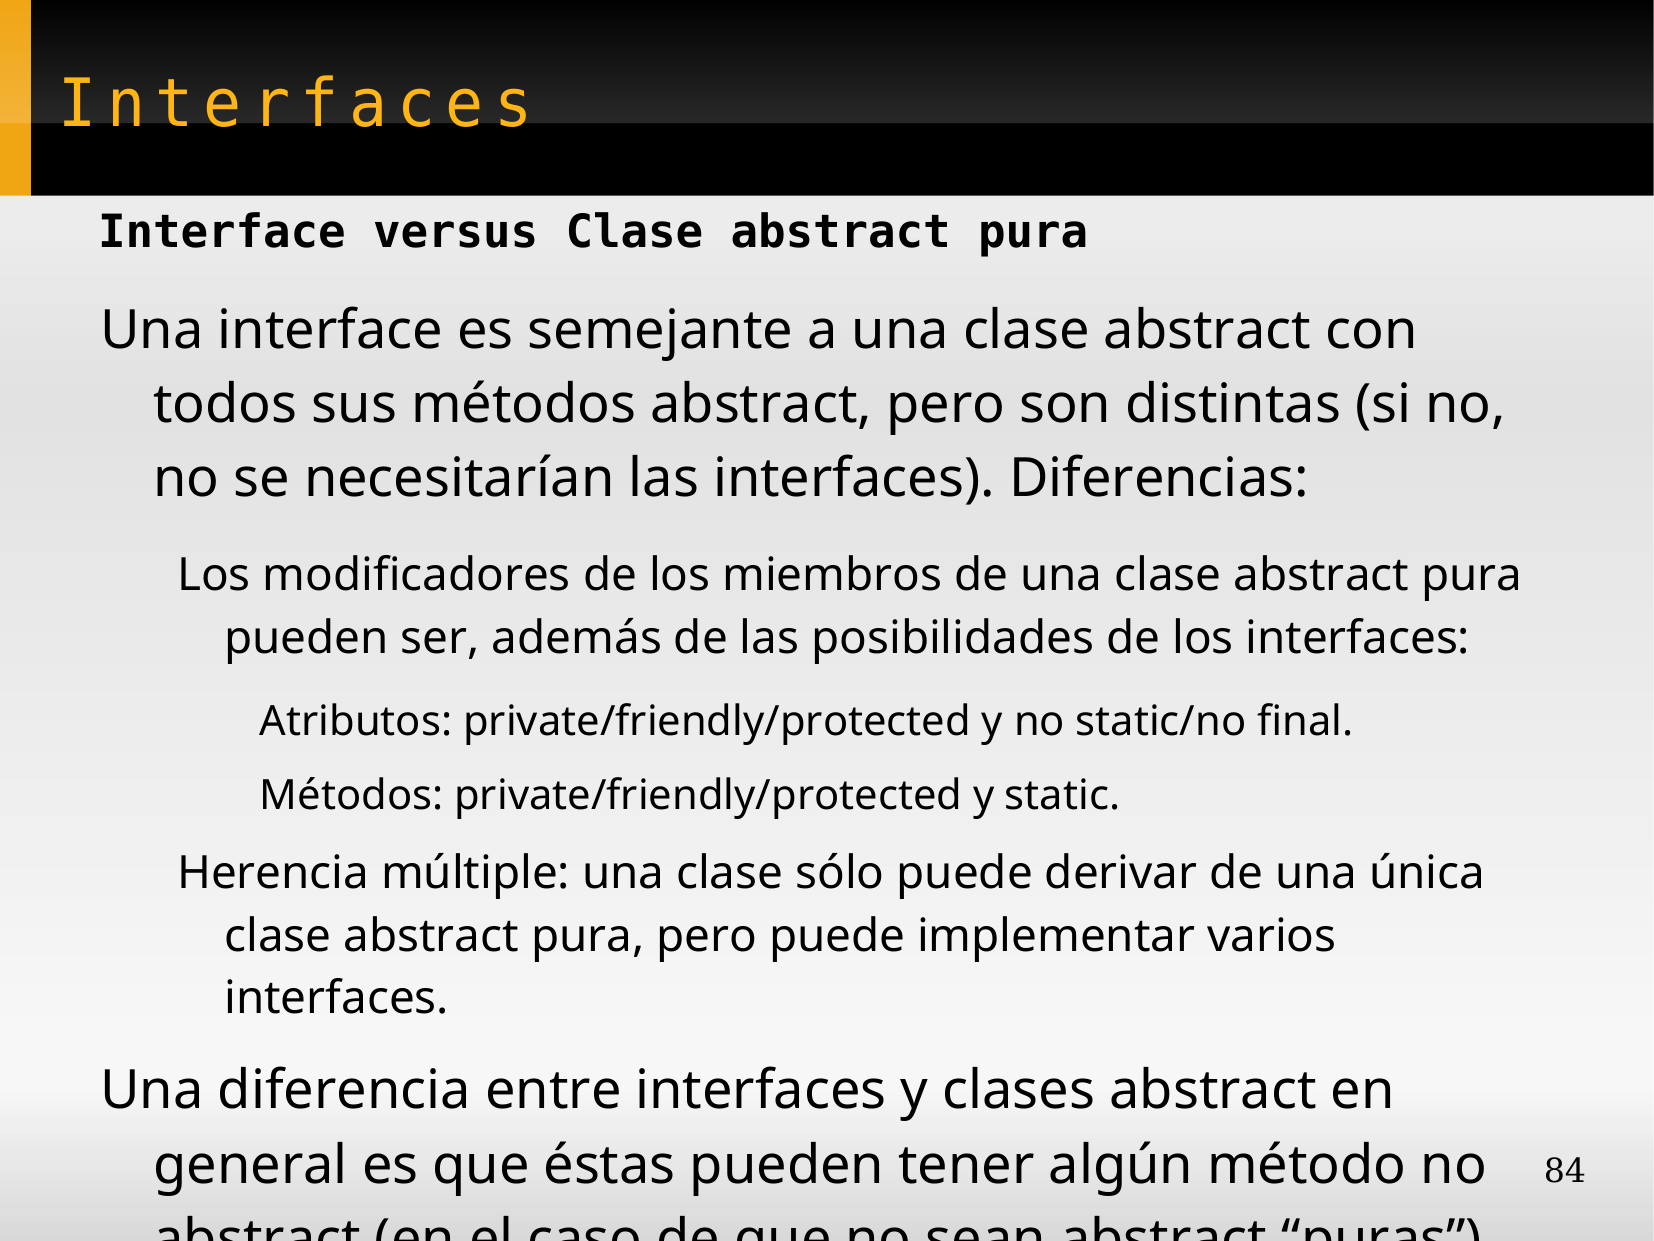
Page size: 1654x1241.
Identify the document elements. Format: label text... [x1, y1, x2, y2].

picture [617, 1231, 634, 1241]
picture [477, 1231, 492, 1240]
picture [664, 1231, 680, 1241]
picture [854, 1231, 869, 1241]
picture [1099, 1231, 1115, 1241]
title Interfaces [59, 29, 1595, 178]
picture [0, 0, 1654, 1241]
picture [1021, 1231, 1036, 1241]
picture [809, 1231, 824, 1240]
picture [1310, 1231, 1326, 1241]
list Una interface es semejante a una clase abstract con todos sus métodos abstract, pero son distintas (si no, no se necesitarían las interfaces). Diferencias: Los modificadores de los miembros de una clase abstract pura pueden ser, además de las posibilidades de los interfaces: Atributos: private/friendly/protected y no static/no final. Métodos: private/friendly/protected y static. Herencia múltiple: una clase sólo puede derivar de una única clase abstract pura, pero puede implementar varios interfaces. Una diferencia entre interfaces y clases abstract en general es que éstas pueden tener algún método no abstract (en el caso de que no sean abstract “puras”) [82, 290, 1571, 1116]
picture [959, 1231, 974, 1240]
picture [697, 1231, 712, 1240]
picture [399, 1231, 414, 1240]
text_box Interface versus Clase abstract pura [83, 197, 1103, 266]
picture [192, 1231, 208, 1241]
picture [430, 1231, 445, 1241]
picture [886, 1231, 903, 1241]
picture [742, 1231, 758, 1241]
